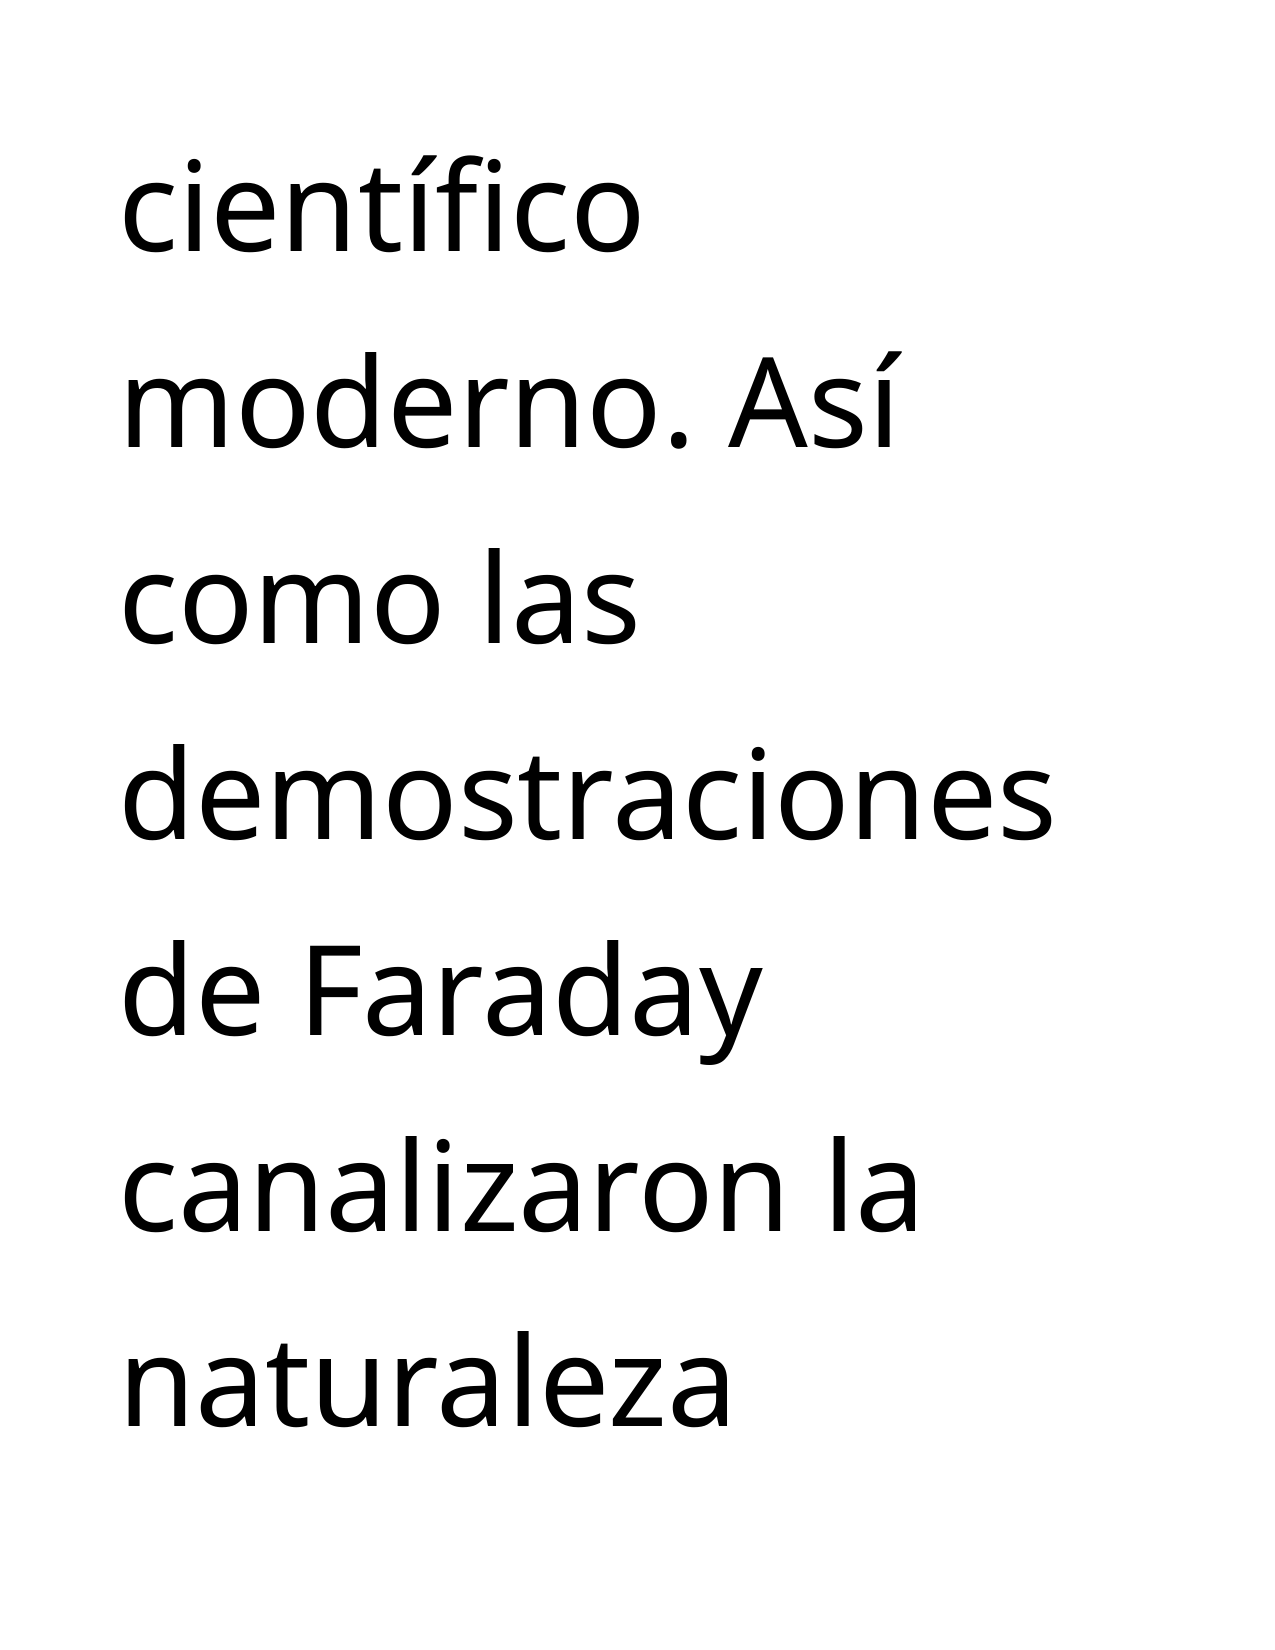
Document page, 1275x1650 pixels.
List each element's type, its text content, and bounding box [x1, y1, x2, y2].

text científico moderno. Así como las demostraciones de Faraday canalizaron la naturaleza [118, 118, 1157, 1463]
